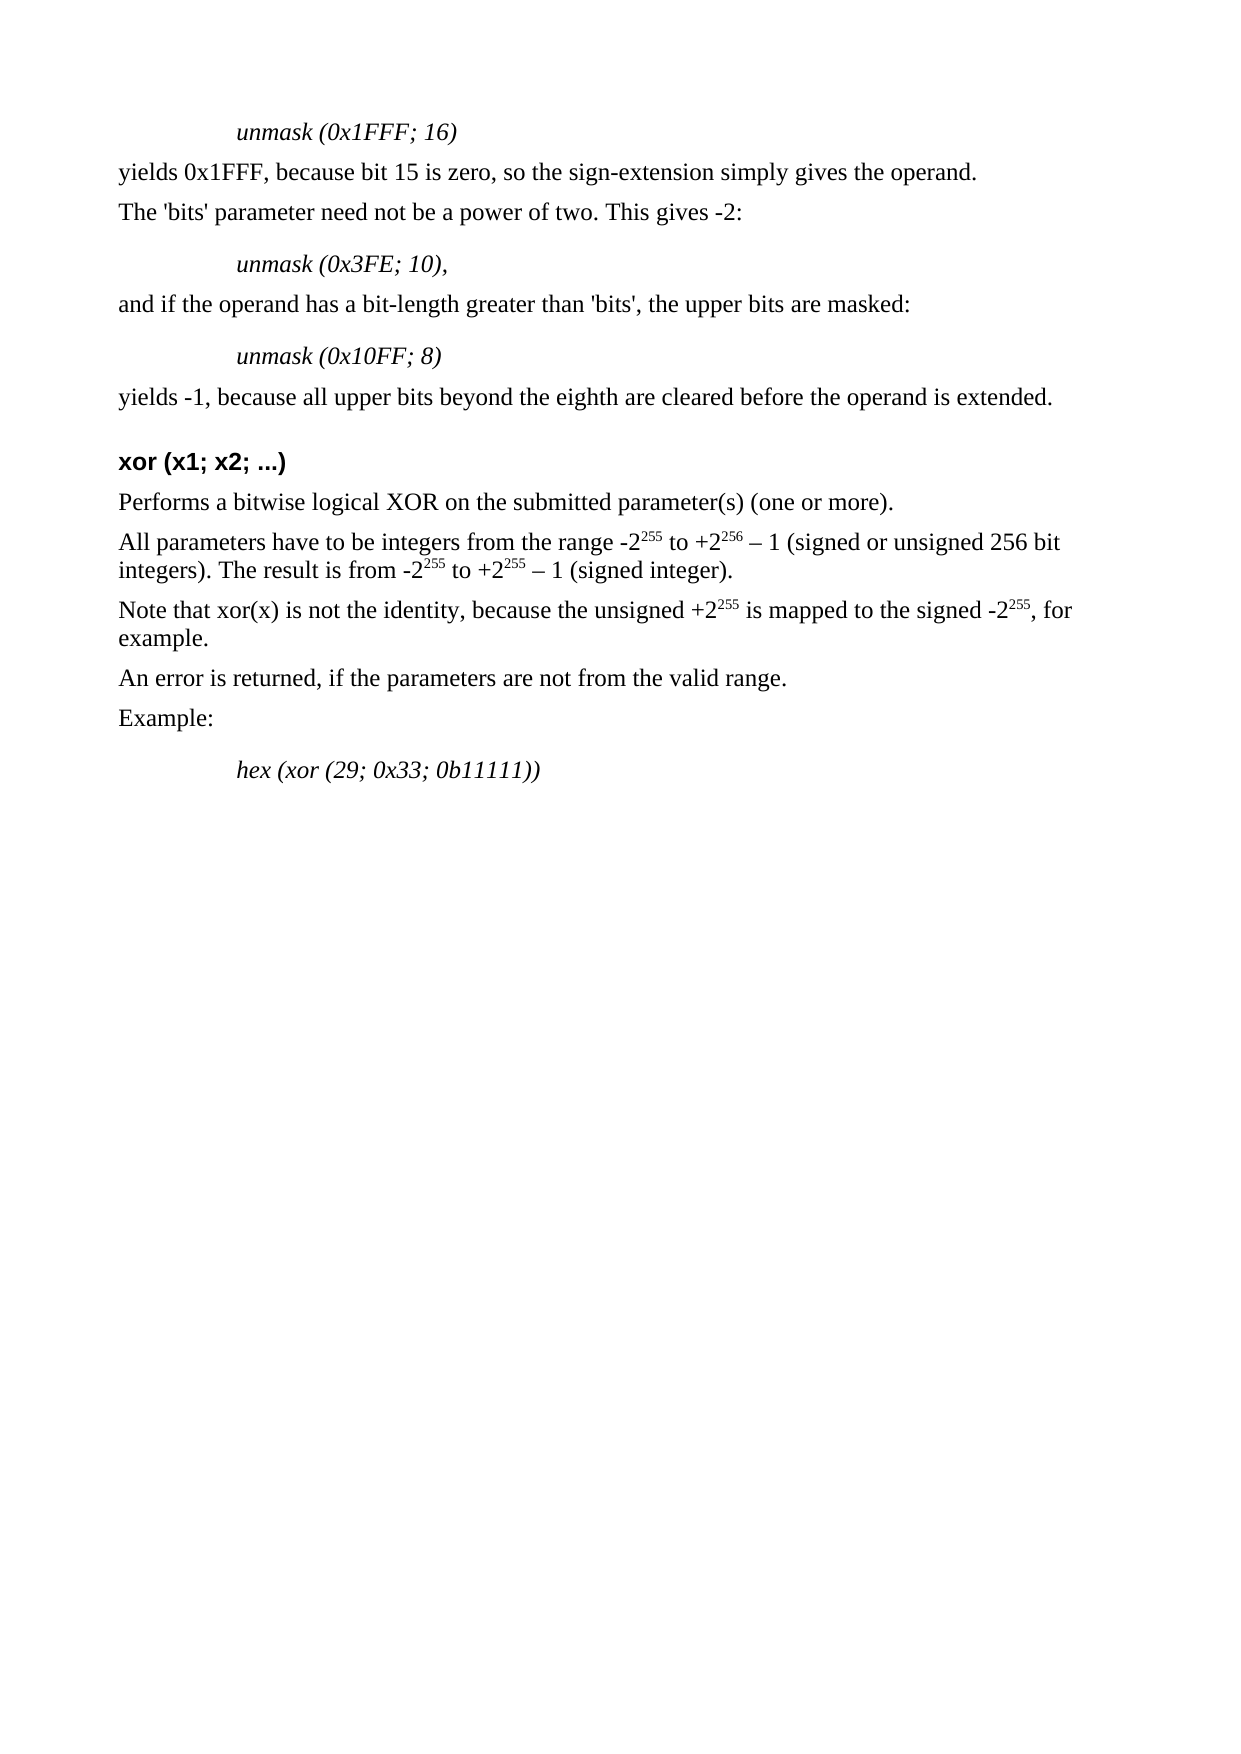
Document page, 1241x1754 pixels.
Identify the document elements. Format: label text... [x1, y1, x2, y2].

text An error is returned, if the parameters are not from the valid range. [118, 664, 1122, 692]
text yields -1, because all upper bits beyond the eighth are cleared before the operand is extended. [118, 383, 1122, 410]
text Performs a bitwise logical XOR on the submitted parameter(s) (one or more). [118, 488, 1122, 516]
text and if the operand has a bit-length greater than 'bits', the upper bits are masked: [118, 291, 1122, 318]
text Example: [118, 704, 1122, 732]
subtitle xor (x1; x2; ...) [118, 448, 1122, 476]
text The 'bits' parameter need not be a power of two. This gives -2: [118, 198, 1122, 226]
text hex (xor (29; 0x33; 0b11111)) [236, 756, 1122, 784]
text unmask (0x1FFF; 16) [236, 118, 1122, 146]
text unmask (0x10FF; 8) [236, 342, 1122, 370]
text yields 0x1FFF, because bit 15 is zero, so the sign-extension simply gives the operand. [118, 158, 1122, 186]
text unmask (0x3FE; 10), [236, 250, 1122, 278]
text All parameters have to be integers from the range -2255 to +2256 – 1 (signed or unsigned 256 bit integers). The result is from -2255 to +2255 – 1 (signed integer). [118, 528, 1122, 584]
text Note that xor(x) is not the identity, because the unsigned +2255 is mapped to the signed -2255, for example. [118, 596, 1122, 652]
